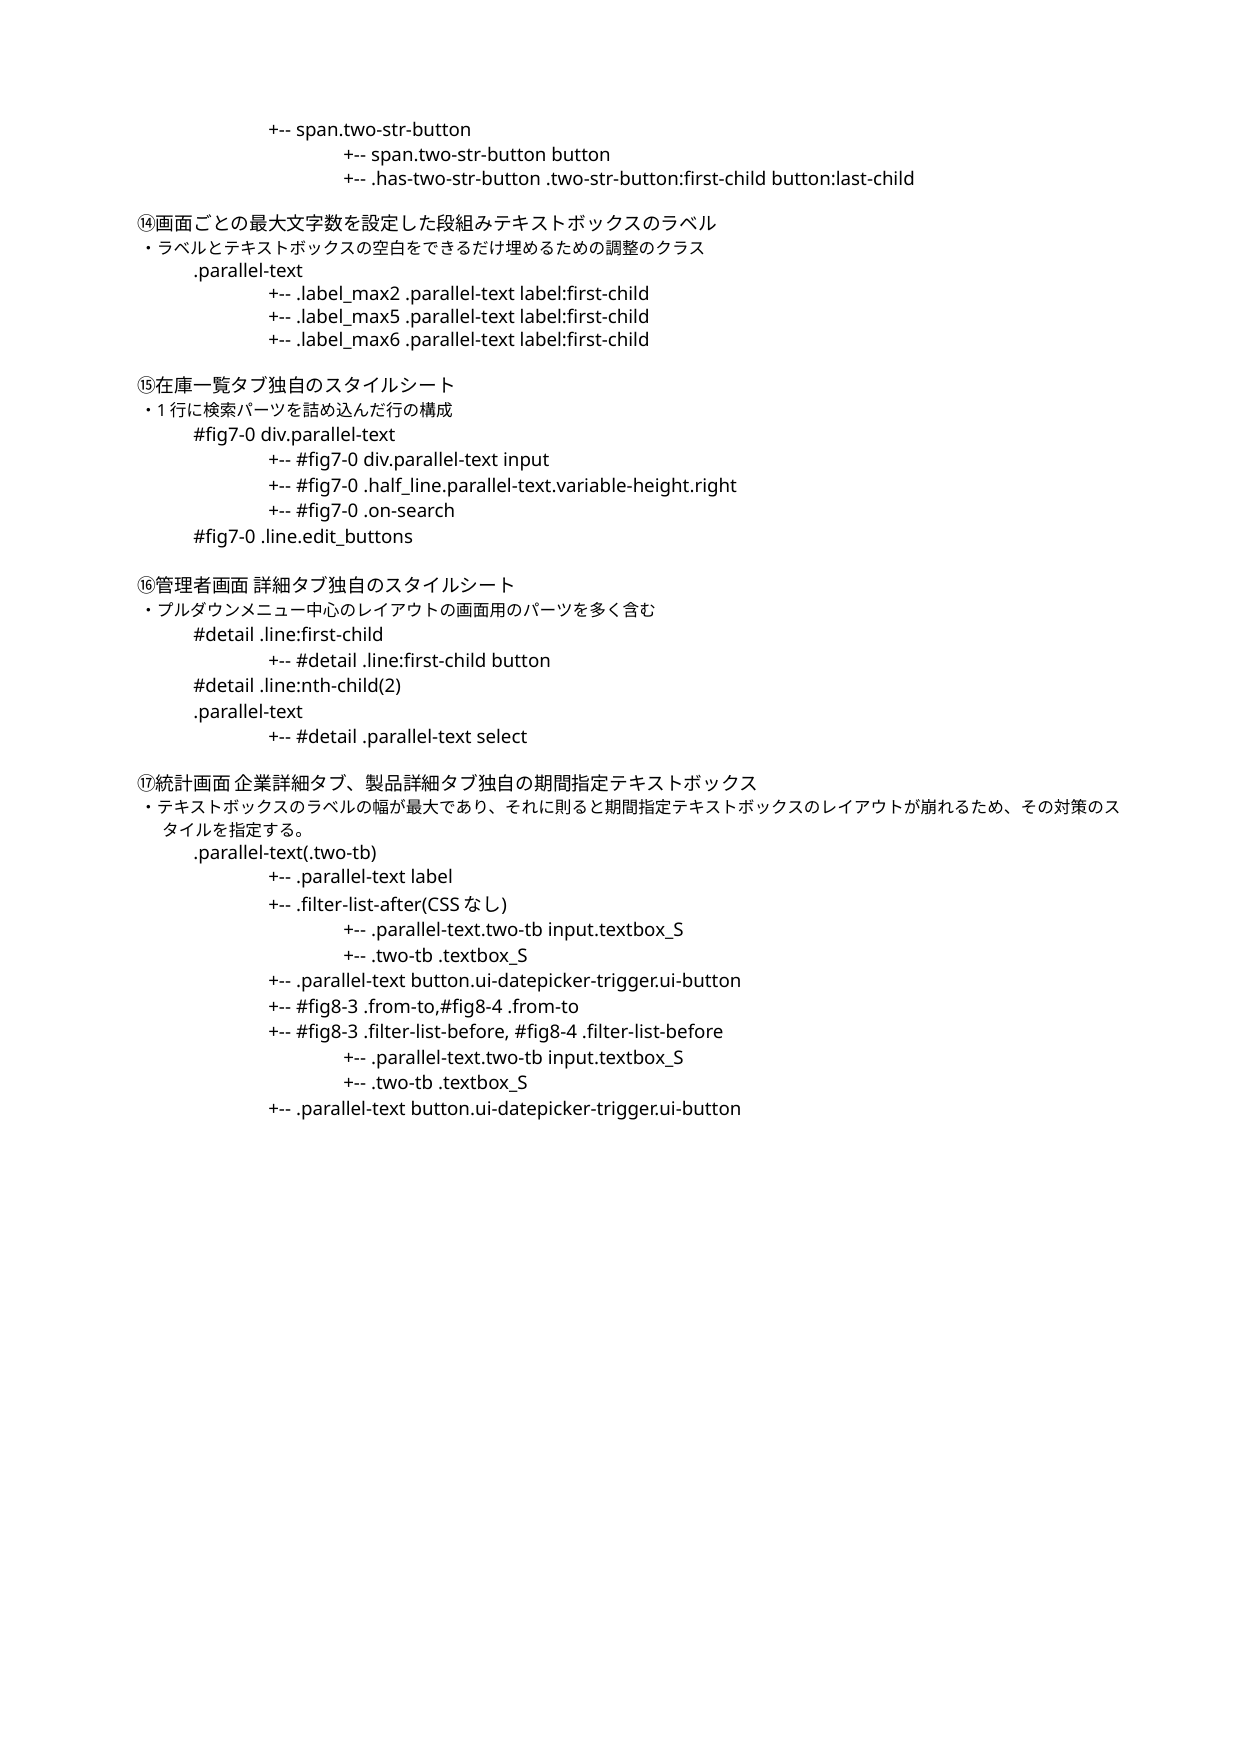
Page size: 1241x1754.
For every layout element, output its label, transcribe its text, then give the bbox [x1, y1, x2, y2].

text +-- #fig8-3 .filter-list-before, #fig8-4 .filter-list-before [118, 1018, 1122, 1044]
text ⑭画面ごとの最大文字数を設定した段組みテキストボックスのラベル [118, 212, 1122, 235]
text +-- #fig7-0 div.parallel-text input [118, 447, 1122, 472]
text +-- .label_max6 .parallel-text label:first-child [118, 328, 1122, 351]
text +-- .parallel-text button.ui-datepicker-trigger.ui-button [118, 1095, 1122, 1121]
text +-- .parallel-text button.ui-datepicker-trigger.ui-button [118, 967, 1122, 993]
text .parallel-text(.two-tb) [118, 841, 1122, 864]
text +-- .parallel-text.two-tb input.textbox_S [118, 916, 1122, 942]
text #detail .line:first-child [118, 621, 1122, 647]
text ⑰統計画面 企業詳細タブ、製品詳細タブ独自の期間指定テキストボックス [118, 772, 1122, 795]
text ⑮在庫一覧タブ独自のスタイルシート [118, 374, 1122, 397]
text ・1行に検索パーツを詰め込んだ行の構成 [140, 397, 1122, 421]
text +-- #detail .line:first-child button [118, 647, 1122, 672]
text +-- .two-tb .textbox_S [118, 1069, 1122, 1095]
text ⑯管理者画面 詳細タブ独自のスタイルシート [118, 574, 1122, 597]
text +-- .two-tb .textbox_S [118, 942, 1122, 967]
text .parallel-text [118, 698, 1122, 723]
text +-- .parallel-text label [118, 864, 1122, 889]
text +-- #fig8-3 .from-to,#fig8-4 .from-to [118, 993, 1122, 1018]
text +-- #detail .parallel-text select [118, 723, 1122, 749]
text +-- .filter-list-after(CSSなし) [118, 889, 1122, 916]
text +-- .label_max2 .parallel-text label:first-child [118, 282, 1122, 305]
text +-- span.two-str-button [118, 118, 1122, 141]
text #fig7-0 div.parallel-text [118, 421, 1122, 447]
text ・ラベルとテキストボックスの空白をできるだけ埋めるための調整のクラス [140, 235, 1122, 259]
text +-- #fig7-0 .on-search [118, 498, 1122, 523]
text ・プルダウンメニュー中心のレイアウトの画面用のパーツを多く含む [140, 597, 1122, 621]
text ・テキストボックスのラベルの幅が最大であり、それに則ると期間指定テキストボックスのレイアウトが崩れるため、その対策のスタイルを指定する。 [140, 795, 1122, 841]
text .parallel-text [118, 259, 1122, 282]
text +-- #fig7-0 .half_line.parallel-text.variable-height.right [118, 472, 1122, 498]
text #detail .line:nth-child(2) [118, 672, 1122, 698]
text #fig7-0 .line.edit_buttons [118, 523, 1122, 549]
text +-- span.two-str-button button [118, 141, 1122, 167]
text +-- .parallel-text.two-tb input.textbox_S [118, 1044, 1122, 1069]
text +-- .label_max5 .parallel-text label:first-child [118, 305, 1122, 328]
text +-- .has-two-str-button .two-str-button:first-child button:last-child [118, 167, 1122, 189]
